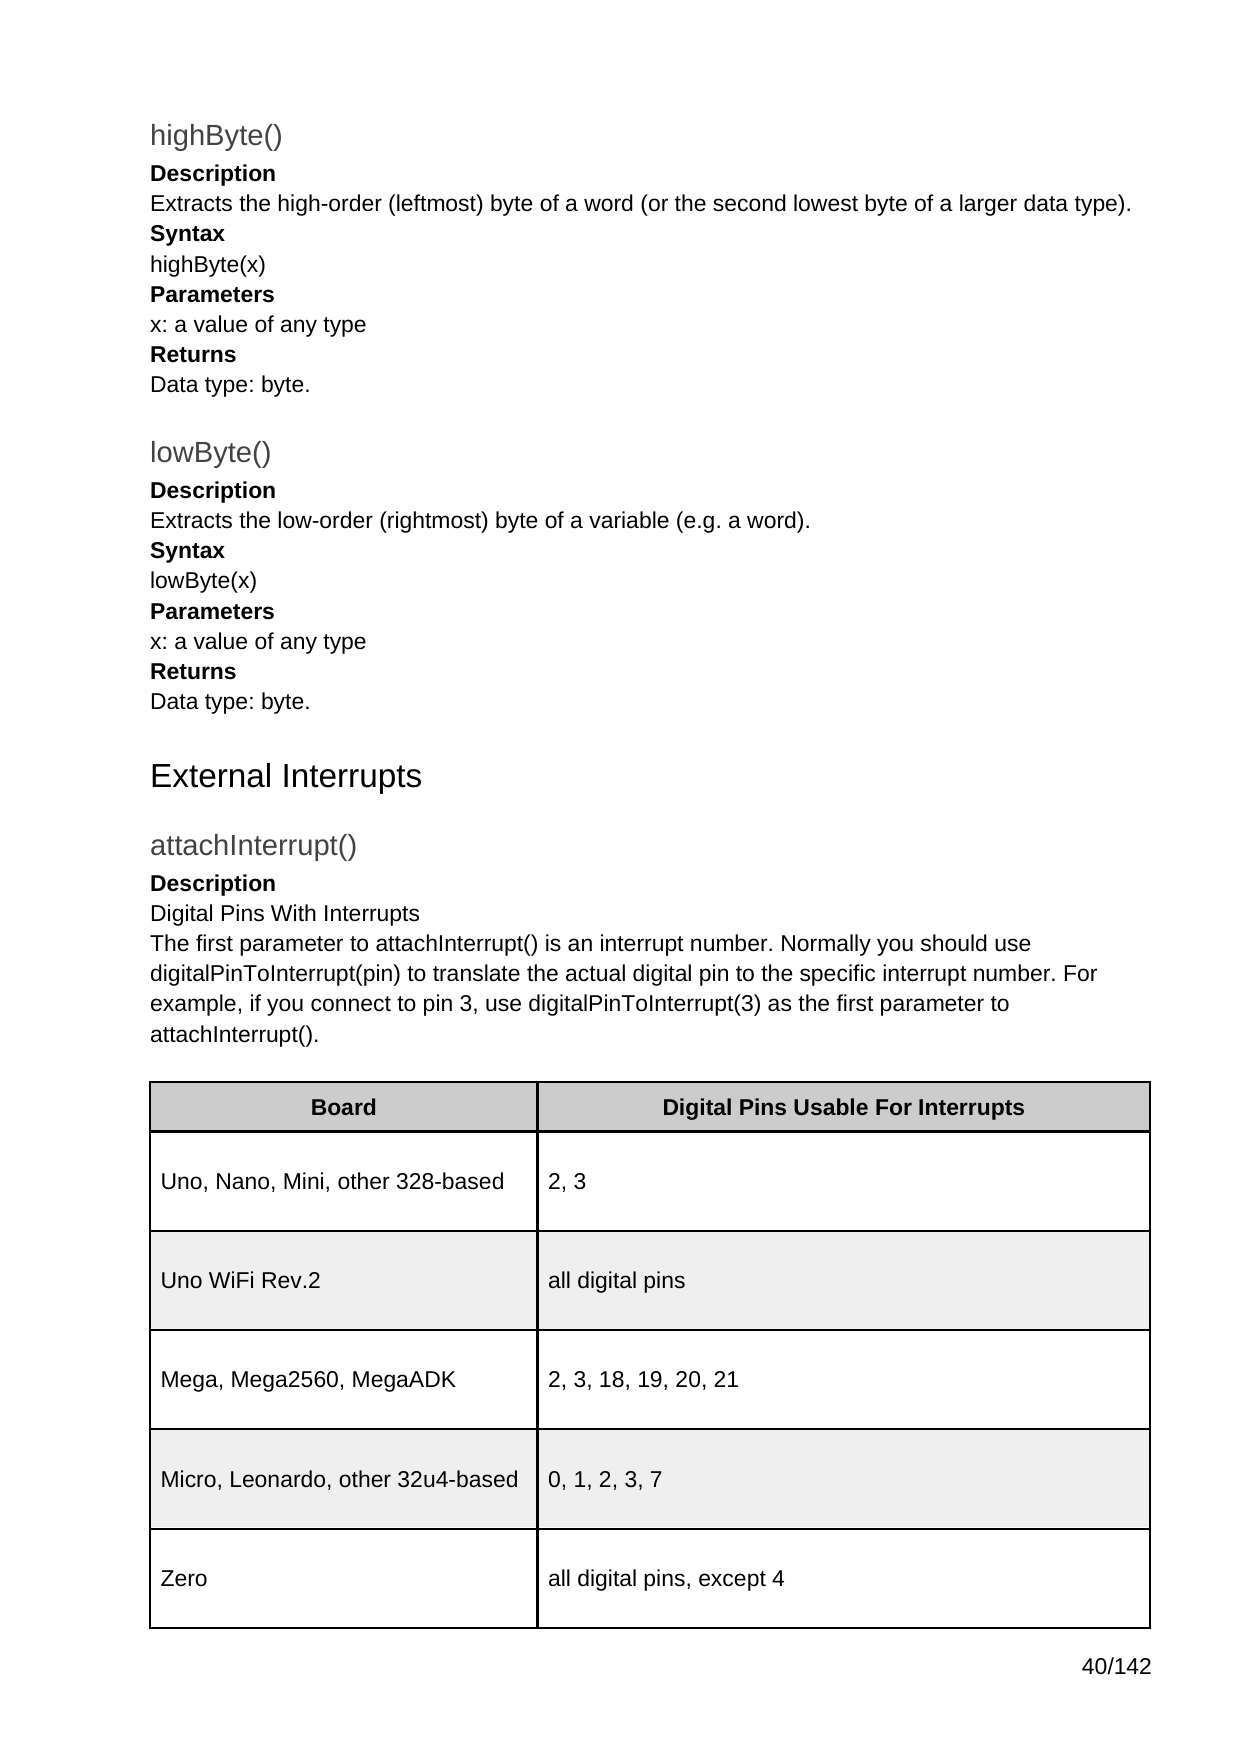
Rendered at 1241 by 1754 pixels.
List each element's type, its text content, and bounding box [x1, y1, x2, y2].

text Returns [150, 341, 1152, 367]
table_cell 2, 3 [539, 1133, 1149, 1229]
text Extracts the low-order (rightmost) byte of a variable (e.g. a word). [150, 507, 1152, 533]
table_cell all digital pins, except 4 [539, 1530, 1149, 1627]
text Data type: byte. [150, 371, 1152, 398]
subtitle lowByte() [150, 435, 1152, 468]
subtitle External Interrupts [150, 756, 1152, 794]
text The first parameter to attachInterrupt() is an interrupt number. Normally you should use digitalPinToInterrupt(pin) to translate the actual digital pin to the specific interrupt number. For example, if you connect to pin 3, use digitalPinToInterrupt(3) as the first parameter to attachInterrupt(). [150, 930, 1152, 1047]
text Description [150, 160, 1152, 186]
text lowByte(x) [150, 567, 1152, 594]
text Description [150, 477, 1152, 503]
text x: a value of any type [150, 628, 1152, 654]
table_cell 0, 1, 2, 3, 7 [539, 1430, 1149, 1527]
text x: a value of any type [150, 311, 1152, 337]
text Extracts the high-order (leftmost) byte of a word (or the second lowest byte of a larger data type). [150, 190, 1152, 216]
text Description [150, 869, 1152, 896]
text highByte(x) [150, 251, 1152, 277]
text Syntax [150, 220, 1152, 247]
text Data type: byte. [150, 688, 1152, 714]
text Digital Pins With Interrupts [150, 900, 1152, 926]
table_header Board [151, 1083, 536, 1130]
text Syntax [150, 537, 1152, 563]
text Parameters [150, 598, 1152, 624]
text Parameters [150, 281, 1152, 307]
table_cell Uno, Nano, Mini, other 328-based [151, 1133, 536, 1229]
table_cell Uno WiFi Rev.2 [151, 1232, 536, 1329]
table_cell 2, 3, 18, 19, 20, 21 [539, 1331, 1149, 1428]
text Returns [150, 658, 1152, 684]
subtitle attachInterrupt() [150, 828, 1152, 861]
subtitle highByte() [150, 118, 1152, 152]
table_header Digital Pins Usable For Interrupts [539, 1083, 1149, 1130]
table_cell Mega, Mega2560, MegaADK [151, 1331, 536, 1428]
table_cell Zero [151, 1530, 536, 1627]
table_cell Micro, Leonardo, other 32u4-based [151, 1430, 536, 1527]
table_cell all digital pins [539, 1232, 1149, 1329]
